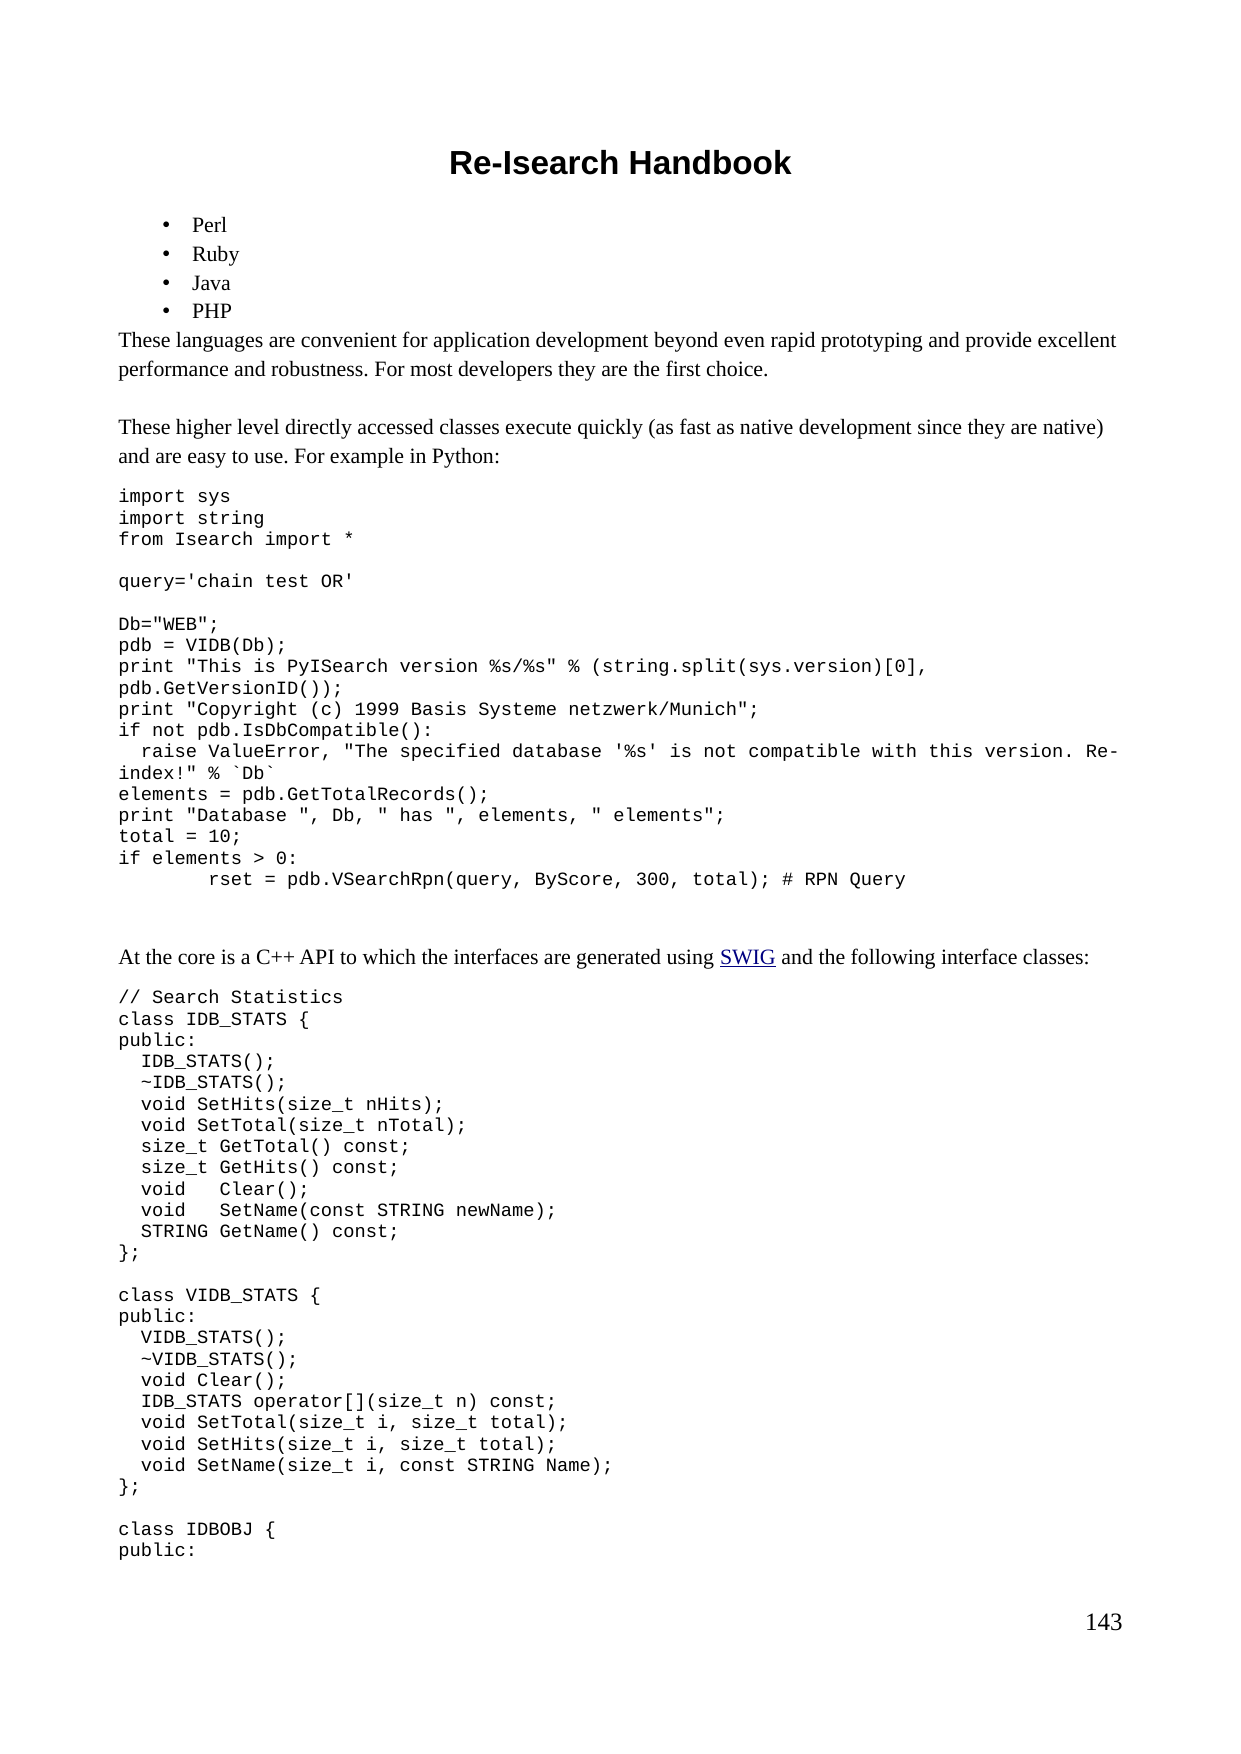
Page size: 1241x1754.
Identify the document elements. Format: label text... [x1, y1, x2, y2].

text IDB_STATS operator[](size_t n) const; [118, 1392, 1122, 1413]
text size_t GetTotal() const; [118, 1137, 1122, 1158]
list Ruby [162, 241, 1122, 266]
text class IDBOBJ { [118, 1519, 1122, 1541]
text void Clear(); [118, 1371, 1122, 1392]
text pdb = VIDB(Db); [118, 636, 1122, 657]
text size_t GetHits() const; [118, 1158, 1122, 1179]
text print "Database ", Db, " has ", elements, " elements"; [118, 806, 1122, 827]
text }; [118, 1243, 1122, 1264]
text VIDB_STATS(); [118, 1328, 1122, 1349]
text void SetName(const STRING newName); [118, 1201, 1122, 1222]
text rset = pdb.VSearchRpn(query, ByScore, 300, total); # RPN Query [118, 870, 1122, 891]
list Java [162, 269, 1122, 295]
text query='chain test OR' [118, 572, 1122, 593]
text if not pdb.IsDbCompatible(): [118, 721, 1122, 742]
text Db="WEB"; [118, 615, 1122, 636]
text STRING GetName() const; [118, 1222, 1122, 1243]
text void SetHits(size_t nHits); [118, 1094, 1122, 1116]
text ~IDB_STATS(); [118, 1073, 1122, 1094]
text At the core is a C++ API to which the interfaces are generated using SWIG and the following interface classes: [118, 944, 1122, 969]
list Perl [162, 212, 1122, 237]
text if elements > 0: [118, 848, 1122, 870]
text total = 10; [118, 827, 1122, 848]
text public: [118, 1541, 1122, 1562]
text void SetName(size_t i, const STRING Name); [118, 1456, 1122, 1477]
text // Search Statistics [118, 988, 1122, 1009]
text These languages are convenient for application development beyond even rapid prototyping and provide excellent performance and robustness. For most developers they are the first choice. [118, 327, 1122, 382]
text from Isearch import * [118, 530, 1122, 551]
text ~VIDB_STATS(); [118, 1349, 1122, 1371]
text class IDB_STATS { [118, 1009, 1122, 1031]
list PHP [162, 298, 1122, 324]
text void SetHits(size_t i, size_t total); [118, 1434, 1122, 1456]
text void SetTotal(size_t nTotal); [118, 1116, 1122, 1137]
text class VIDB_STATS { [118, 1286, 1122, 1307]
text }; [118, 1477, 1122, 1498]
text IDB_STATS(); [118, 1052, 1122, 1073]
text These higher level directly accessed classes execute quickly (as fast as native development since they are native) and are easy to use. For example in Python: [118, 385, 1122, 468]
text raise ValueError, "The specified database '%s' is not compatible with this version. Re-index!" % `Db` [118, 742, 1122, 785]
text elements = pdb.GetTotalRecords(); [118, 785, 1122, 806]
text import sys [118, 487, 1122, 508]
text public: [118, 1307, 1122, 1328]
text print "This is PyISearch version %s/%s" % (string.split(sys.version)[0], pdb.GetVersionID()); [118, 657, 1122, 700]
text public: [118, 1031, 1122, 1052]
text import string [118, 508, 1122, 530]
text void Clear(); [118, 1179, 1122, 1201]
text void SetTotal(size_t i, size_t total); [118, 1413, 1122, 1434]
text print "Copyright (c) 1999 Basis Systeme netzwerk/Munich"; [118, 700, 1122, 721]
